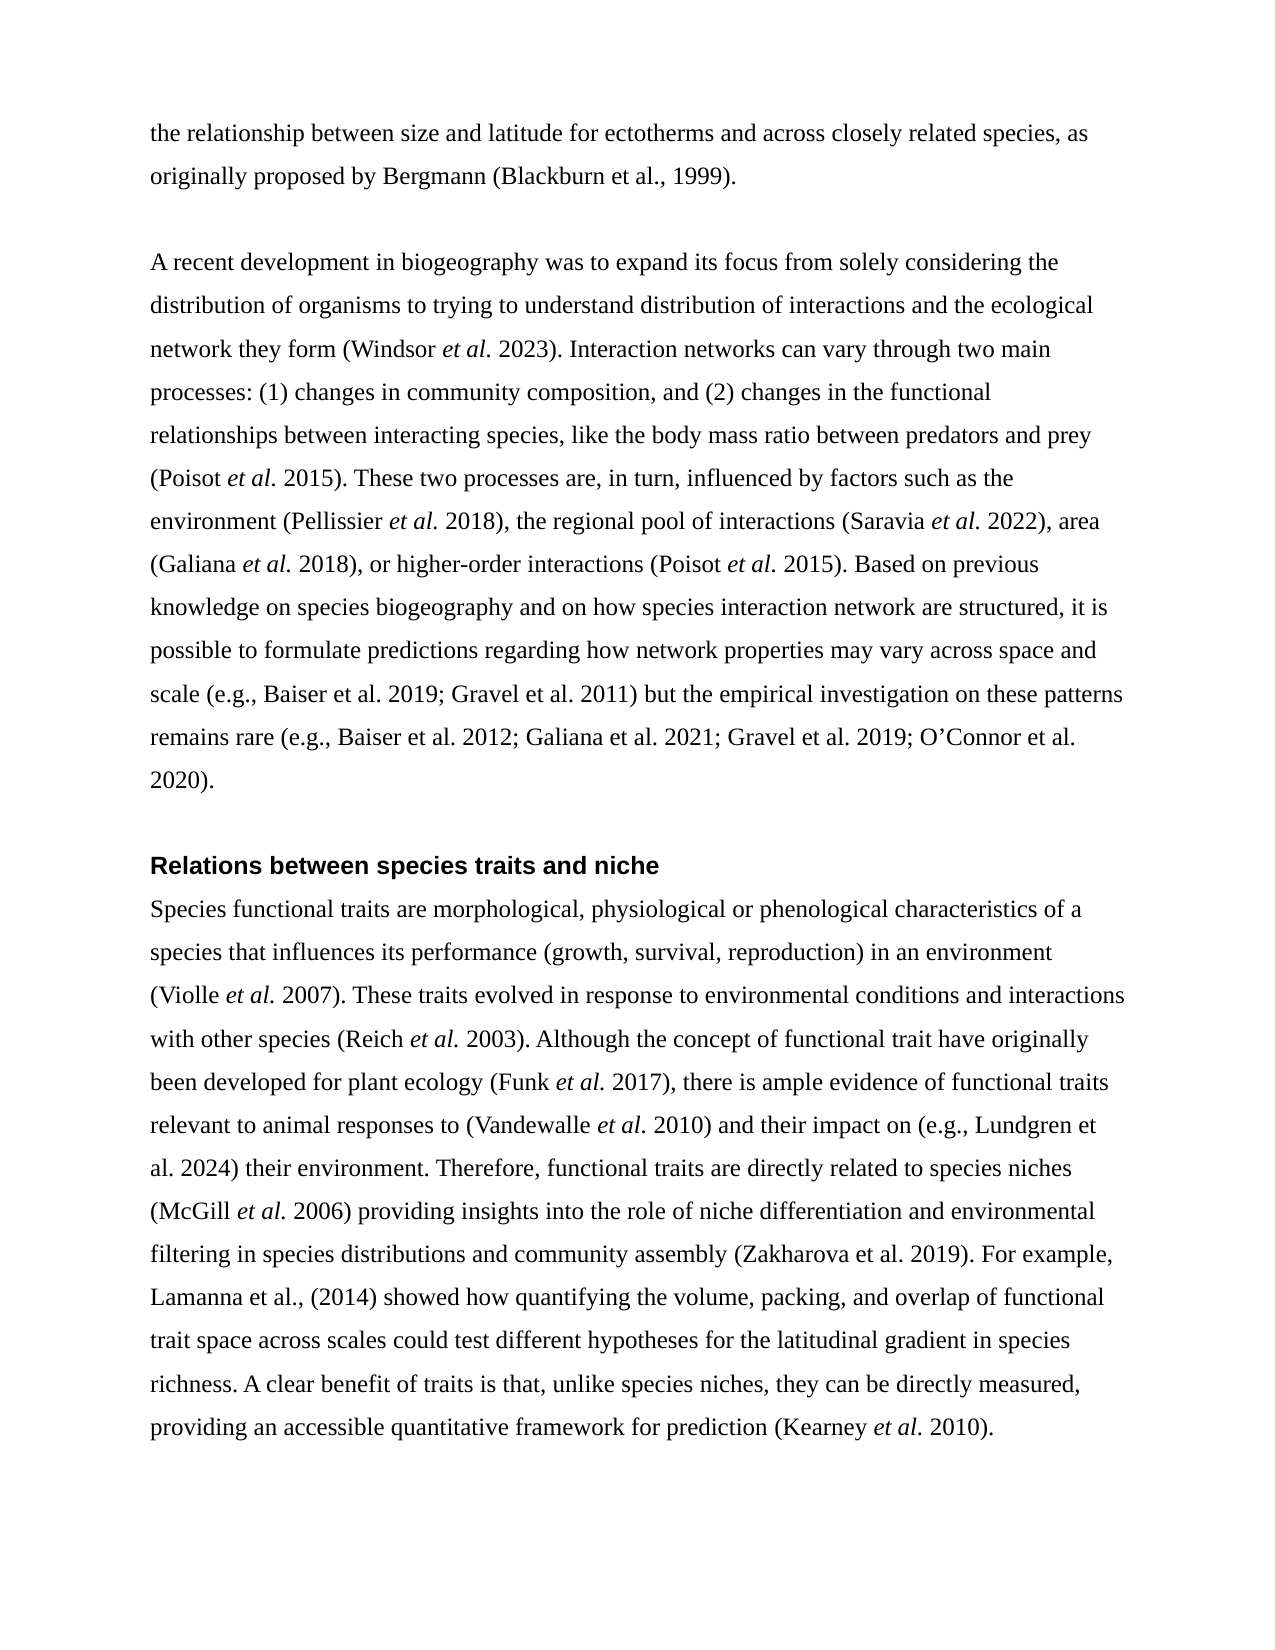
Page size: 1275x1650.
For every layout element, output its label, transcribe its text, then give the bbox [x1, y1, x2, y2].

text Species functional traits are morphological, physiological or phenological characteristics of a species that influences its performance (growth, survival, reproduction) in an environment (Violle et al. 2007). These traits evolved in response to environmental conditions and interactions with other species (Reich et al. 2003). Although the concept of functional trait have originally been developed for plant ecology (Funk et al. 2017), there is ample evidence of functional traits relevant to animal responses to (Vandewalle et al. 2010) and their impact on (e.g., Lundgren et al. 2024) their environment. Therefore, functional traits are directly related to species niches (McGill et al. 2006) providing insights into the role of niche differentiation and environmental filtering in species distributions and community assembly (Zakharova et al. 2019). For example, Lamanna et al., (2014) showed how quantifying the volume, packing, and overlap of functional trait space across scales could test different hypotheses for the latitudinal gradient in species richness. A clear benefit of traits is that, unlike species niches, they can be directly measured, providing an accessible quantitative framework for prediction (Kearney et al. 2010). [150, 894, 1125, 1441]
subtitle Relations between species traits and niche [150, 851, 1125, 880]
text A recent development in biogeography was to expand its focus from solely considering the distribution of organisms to trying to understand distribution of interactions and the ecological network they form (Windsor et al. 2023). Interaction networks can vary through two main processes: (1) changes in community composition, and (2) changes in the functional relationships between interacting species, like the body mass ratio between predators and prey (Poisot et al. 2015). These two processes are, in turn, influenced by factors such as the environment (Pellissier et al. 2018), the regional pool of interactions (Saravia et al. 2022), area (Galiana et al. 2018), or higher-order interactions (Poisot et al. 2015). Based on previous knowledge on species biogeography and on how species interaction network are structured, it is possible to formulate predictions regarding how network properties may vary across space and scale (e.g., Baiser et al. 2019; Gravel et al. 2011) but the empirical investigation on these patterns remains rare (e.g., Baiser et al. 2012; Galiana et al. 2021; Gravel et al. 2019; O’Connor et al. 2020). [150, 247, 1125, 794]
text the relationship between size and latitude for ectotherms and across closely related species, as originally proposed by Bergmann (Blackburn et al., 1999). [150, 118, 1125, 190]
